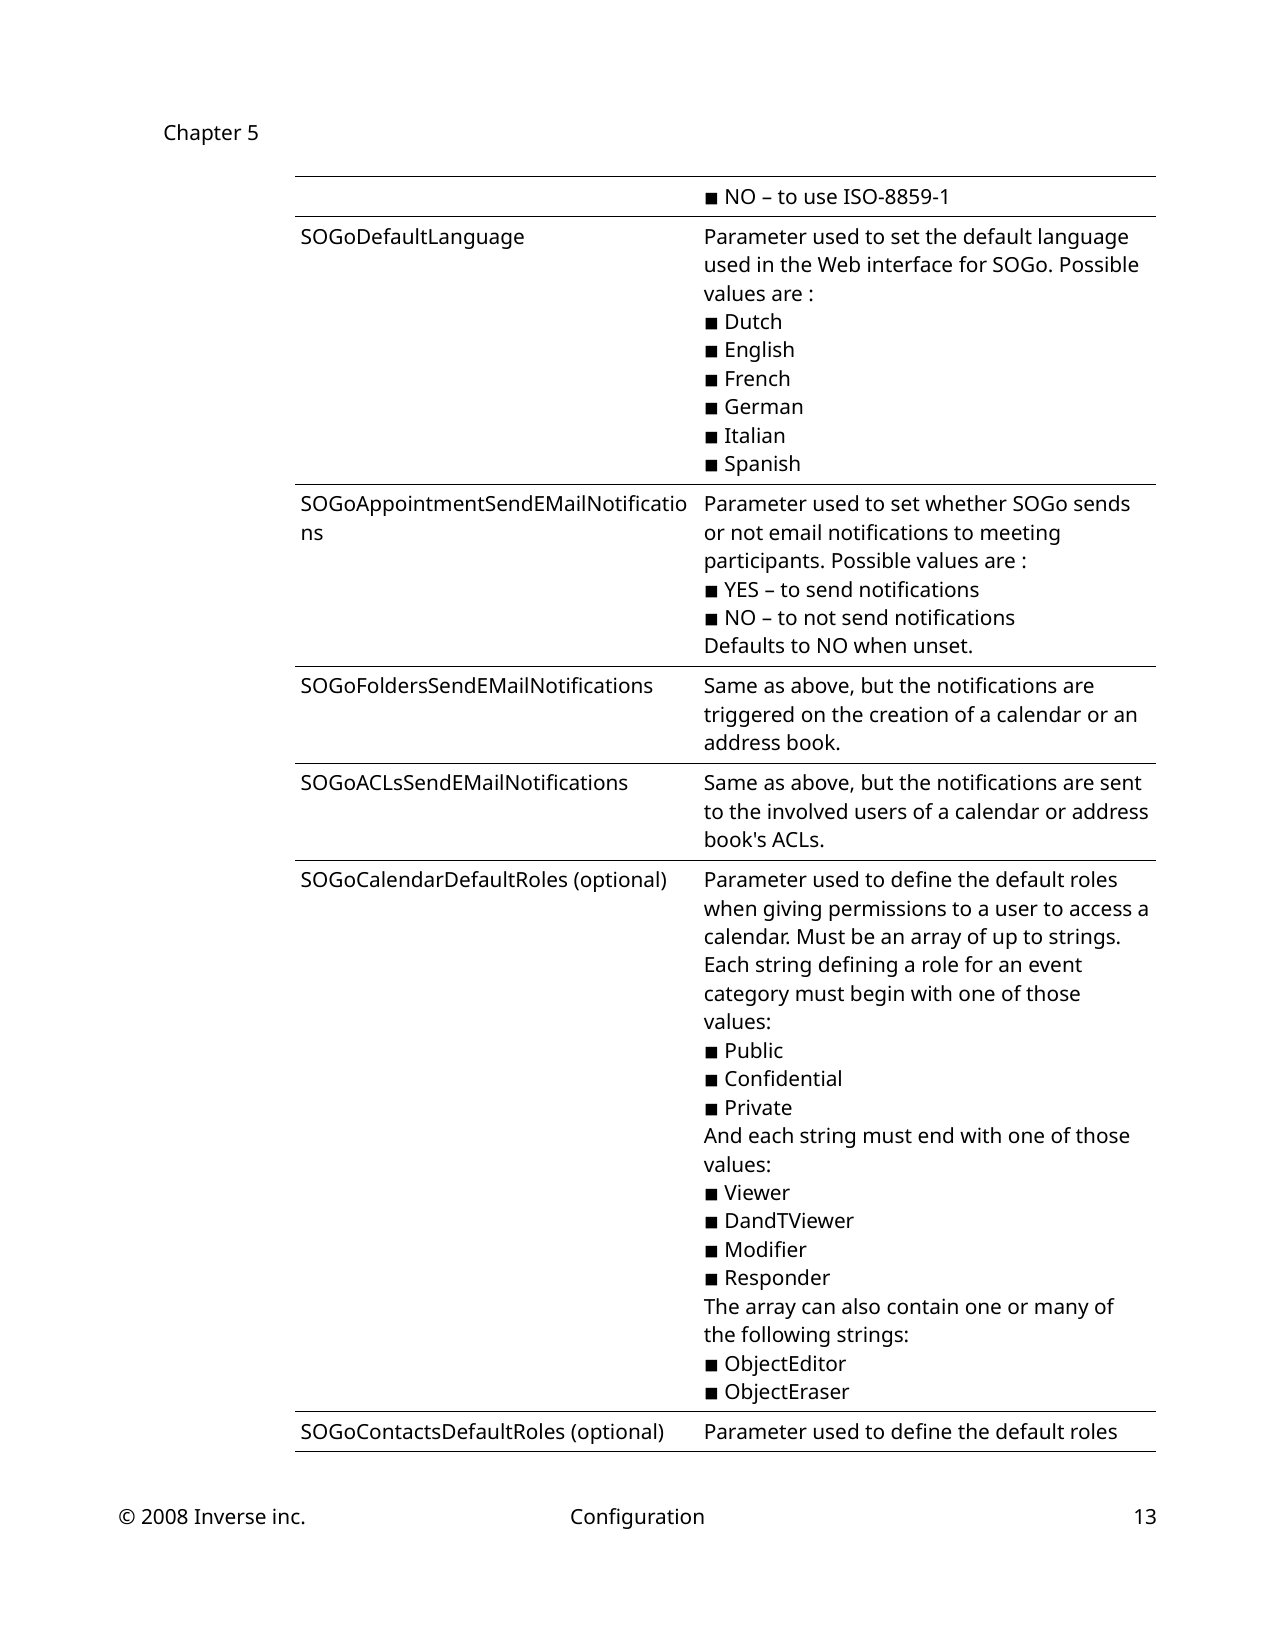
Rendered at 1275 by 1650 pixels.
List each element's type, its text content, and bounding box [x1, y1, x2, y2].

table_cell Same as above, but the notifications are sent to the involved users of a calendar or address book's ACLs. [698, 764, 1156, 859]
table_cell Parameter used to define the default roles [698, 1412, 1156, 1451]
table_cell [295, 177, 698, 216]
table_cell SOGoDefaultLanguage [295, 217, 698, 483]
table_cell ◾ NO – to use ISO-8859-1 [698, 177, 1156, 216]
table_cell Parameter used to define the default roles when giving permissions to a user to access a calendar. Must be an array of up to strings. Each string defining a role for an event category must begin with one of those values: ◾ Public ◾ Confidential ◾ Private And each string must end with one of those values: ◾ Viewer ◾ DandTViewer ◾ Modifier ◾ Responder The array can also contain one or many of the following strings: ◾ ObjectEditor ◾ ObjectEraser [698, 861, 1156, 1411]
table_cell Parameter used to set the default language used in the Web interface for SOGo. Possible values are : ◾ Dutch ◾ English ◾ French ◾ German ◾ Italian ◾ Spanish [698, 217, 1156, 483]
table_cell SOGoCalendarDefaultRoles (optional) [295, 861, 698, 1411]
table_cell SOGoContactsDefaultRoles (optional) [295, 1412, 698, 1451]
table_cell SOGoAppointmentSendEMailNotifications [295, 485, 698, 666]
table_cell SOGoFoldersSendEMailNotifications [295, 667, 698, 763]
table_cell Parameter used to set whether SOGo sends or not email notifications to meeting participants. Possible values are : ◾ YES – to send notifications ◾ NO – to not send notifications Defaults to NO when unset. [698, 485, 1156, 666]
table_cell SOGoACLsSendEMailNotifications [295, 764, 698, 859]
table_cell Same as above, but the notifications are triggered on the creation of a calendar or an address book. [698, 667, 1156, 763]
